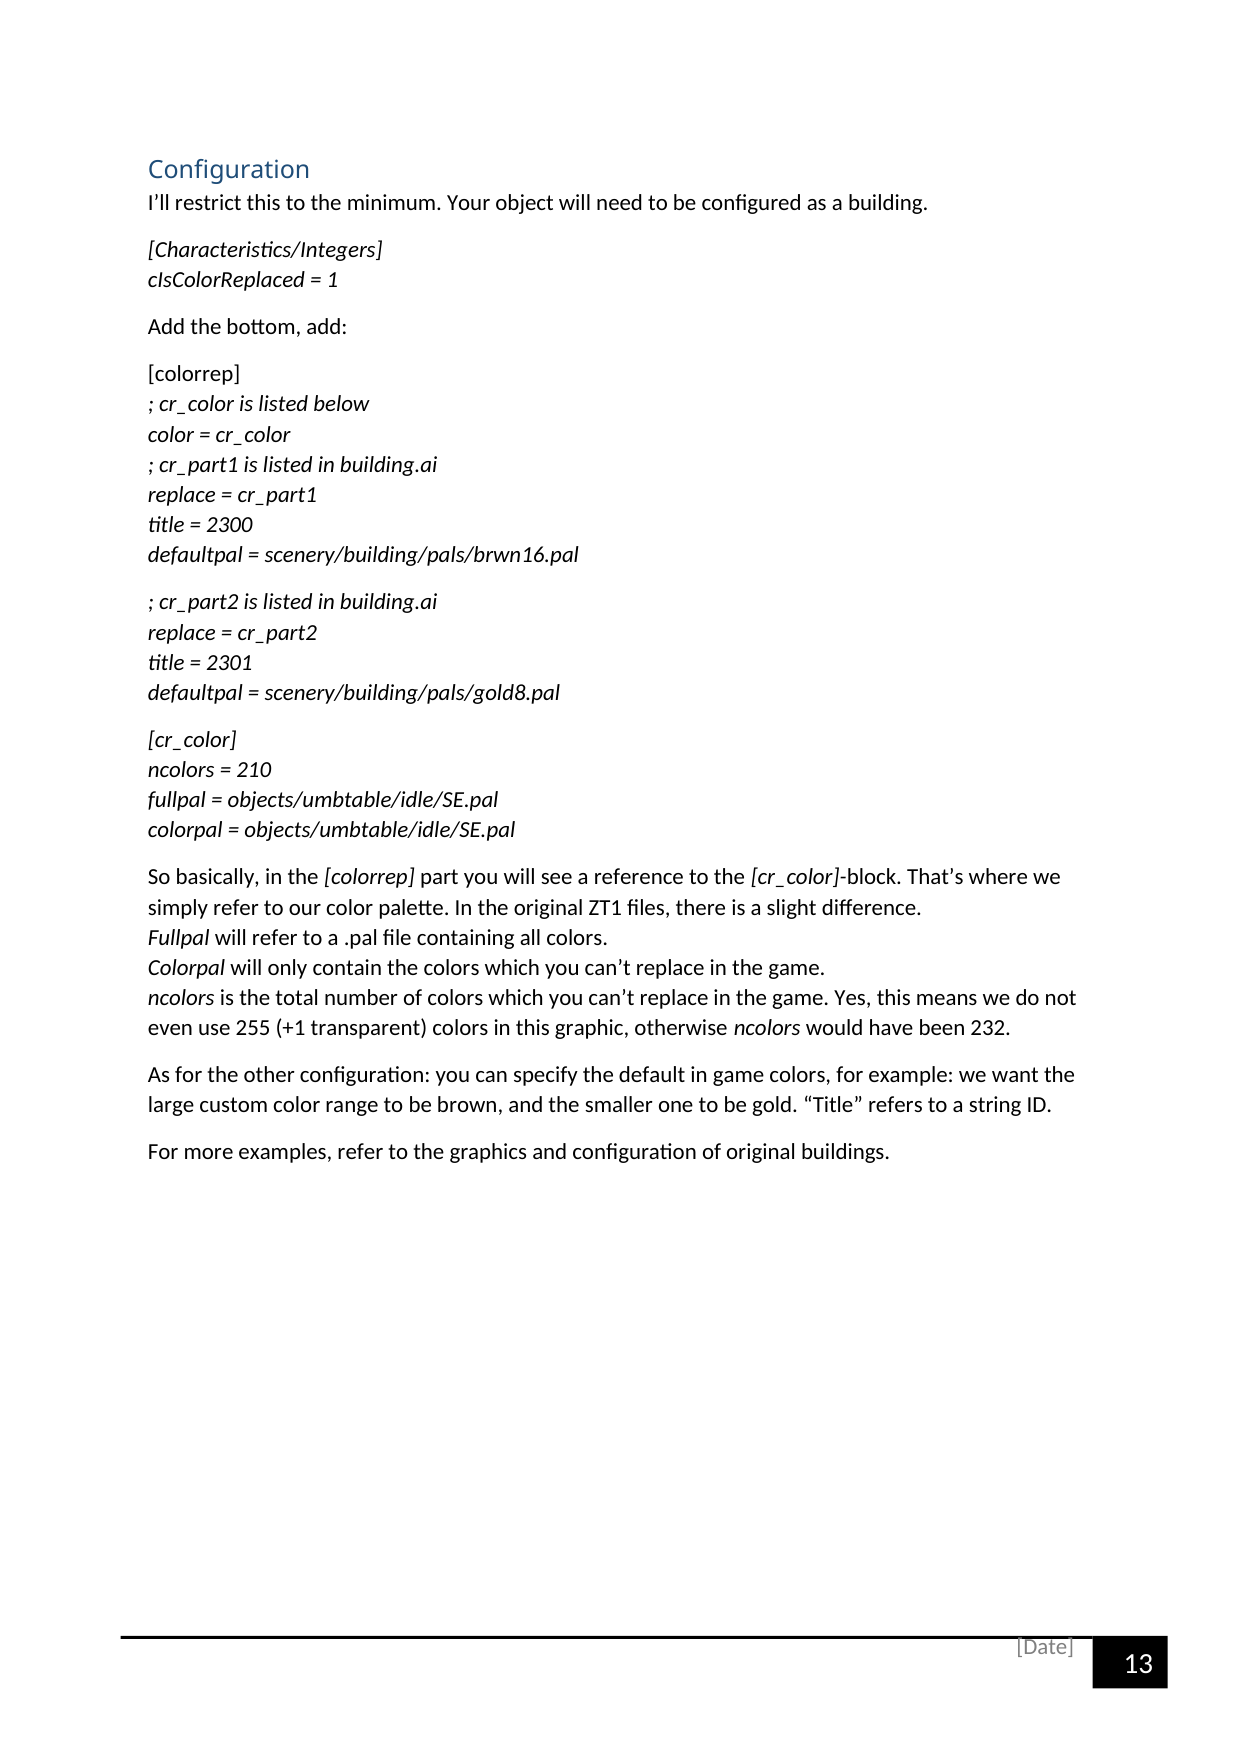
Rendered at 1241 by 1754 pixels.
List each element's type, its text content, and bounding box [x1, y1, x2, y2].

text I’ll restrict this to the minimum. Your object will need to be configured as a building. [148, 188, 1093, 217]
text [Characteristics/Integers] cIsColorReplaced = 1 [148, 235, 1093, 294]
text Add the bottom, add: [148, 312, 1093, 341]
text ; cr_part2 is listed in building.ai replace = cr_part2 title = 2301 defaultpal = scenery/building/pals/gold8.pal [148, 587, 1093, 706]
text [cr_color] ncolors = 210 fullpal = objects/umbtable/idle/SE.pal colorpal = objects/umbtable/idle/SE.pal [148, 725, 1093, 844]
text For more examples, refer to the graphics and configuration of original buildings. [148, 1137, 1093, 1166]
subtitle Configuration [148, 152, 1093, 186]
text [colorrep] ; cr_color is listed below color = cr_color ; cr_part1 is listed in building.ai replace = cr_part1 title = 2300 defaultpal = scenery/building/pals/brwn16.pal [148, 359, 1093, 569]
text So basically, in the [colorrep] part you will see a reference to the [cr_color]-block. That’s where we simply refer to our color palette. In the original ZT1 files, there is a slight difference. Fullpal will refer to a .pal file containing all colors. Colorpal will only contain the colors which you can’t replace in the game. ncolors is the total number of colors which you can’t replace in the game. Yes, this means we do not even use 255 (+1 transparent) colors in this graphic, otherwise ncolors would have been 232. [148, 862, 1093, 1042]
text As for the other configuration: you can specify the default in game colors, for example: we want the large custom color range to be brown, and the smaller one to be gold. “Title” refers to a string ID. [148, 1060, 1093, 1119]
